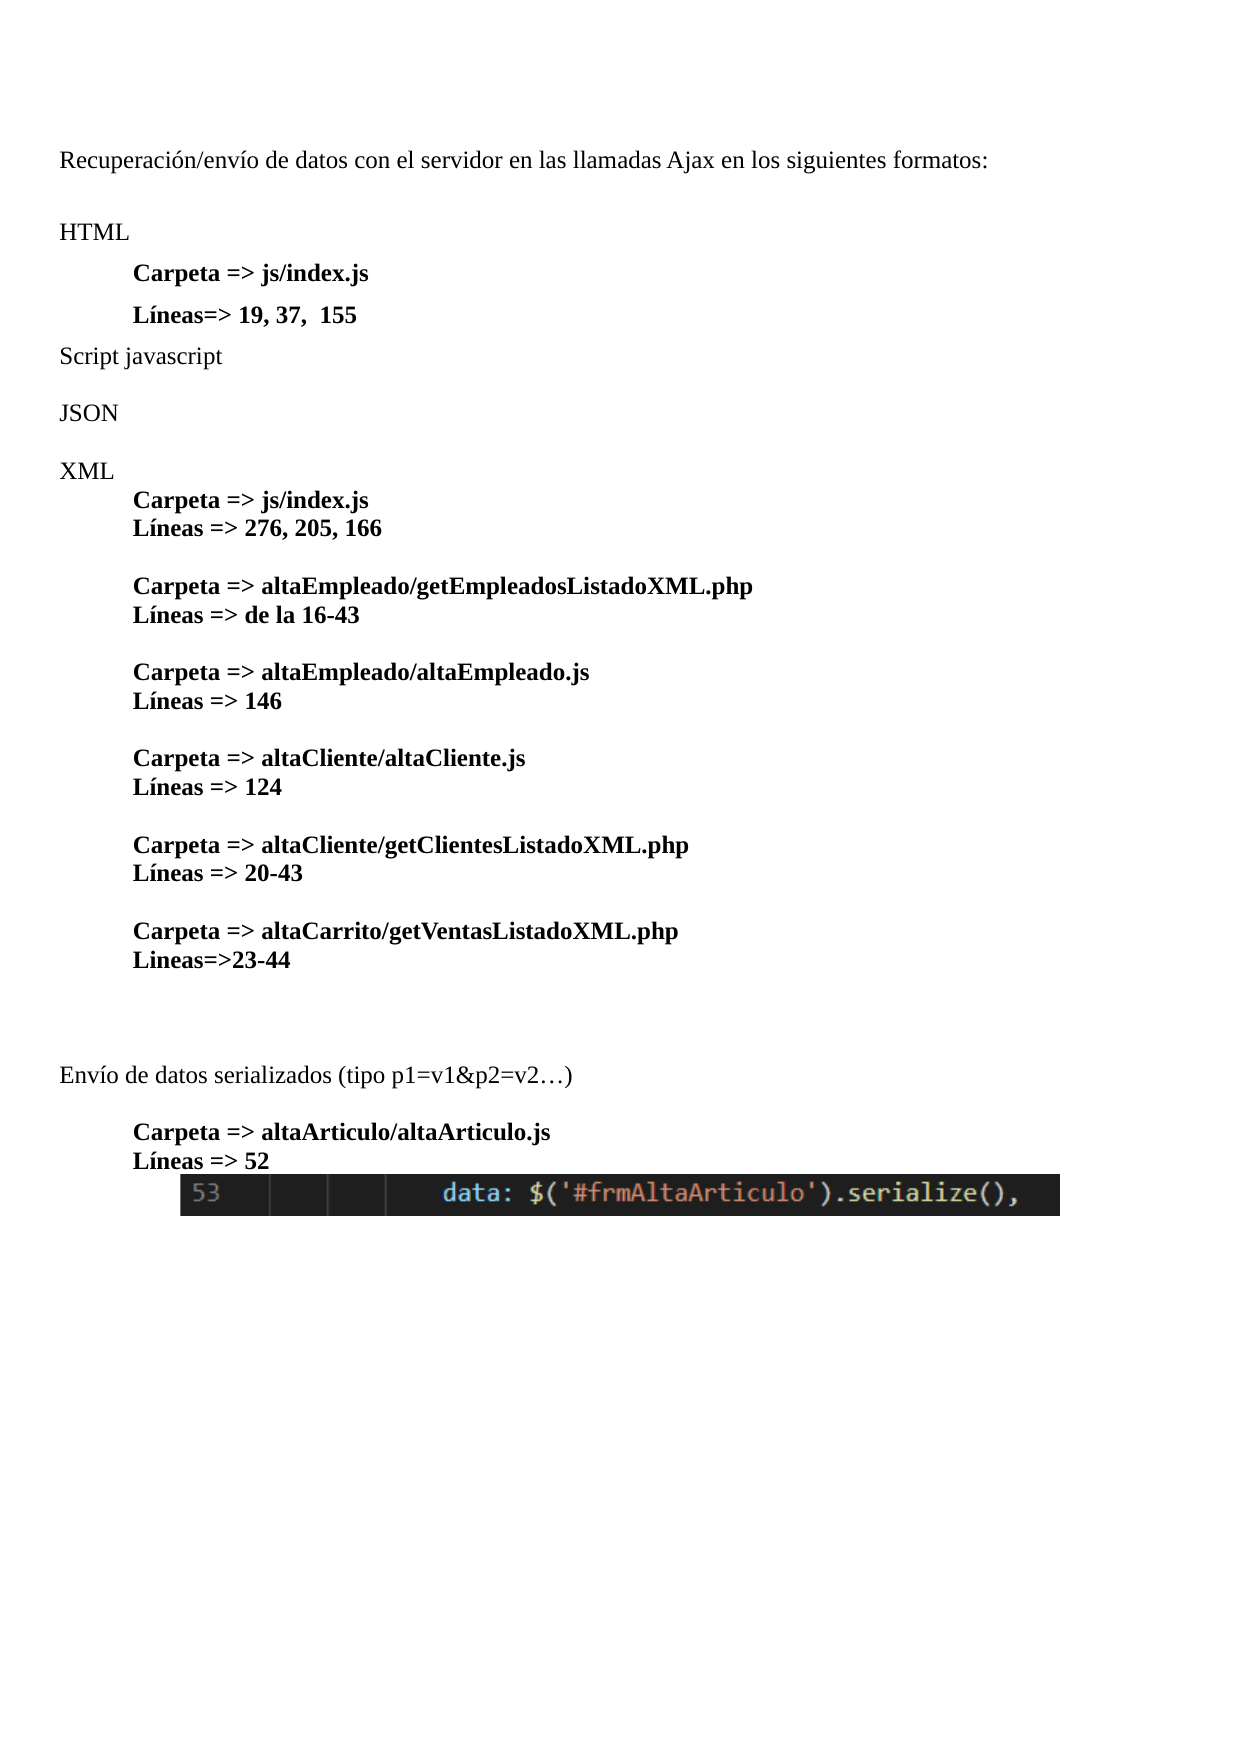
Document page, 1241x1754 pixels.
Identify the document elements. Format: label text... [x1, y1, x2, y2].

text Líneas => 276, 205, 166 [59, 513, 1181, 542]
text Lineas=>23-44 [59, 945, 1181, 973]
text Carpeta => js/index.js [59, 258, 1181, 287]
text Líneas => de la 16-43 [59, 600, 1181, 628]
text Carpeta => altaArticulo/altaArticulo.js [59, 1117, 1181, 1146]
text Líneas => 52 [59, 1146, 1181, 1175]
text Líneas => 20-43 [59, 858, 1181, 887]
text Carpeta => altaEmpleado/altaEmpleado.js [59, 657, 1181, 686]
text Recuperación/envío de datos con el servidor en las llamadas Ajax en los siguientes formatos: [59, 145, 1181, 174]
text Carpeta => altaCliente/altaCliente.js [59, 743, 1181, 772]
text Envío de datos serializados (tipo p1=v1&p2=v2…) [59, 1060, 1181, 1088]
picture [180, 1174, 1060, 1216]
text Líneas => 146 [59, 686, 1181, 715]
text Carpeta => js/index.js [59, 485, 1181, 513]
text HTML [59, 217, 1181, 246]
text Carpeta => altaEmpleado/getEmpleadosListadoXML.php [59, 571, 1181, 600]
text Líneas=> 19, 37, 155 [59, 300, 1181, 328]
text Script javascript [59, 341, 1181, 370]
text Líneas => 124 [59, 772, 1181, 801]
text Carpeta => altaCliente/getClientesListadoXML.php [59, 830, 1181, 858]
text JSON [59, 398, 1181, 427]
text Carpeta => altaCarrito/getVentasListadoXML.php [59, 916, 1181, 945]
text XML [59, 456, 1181, 485]
